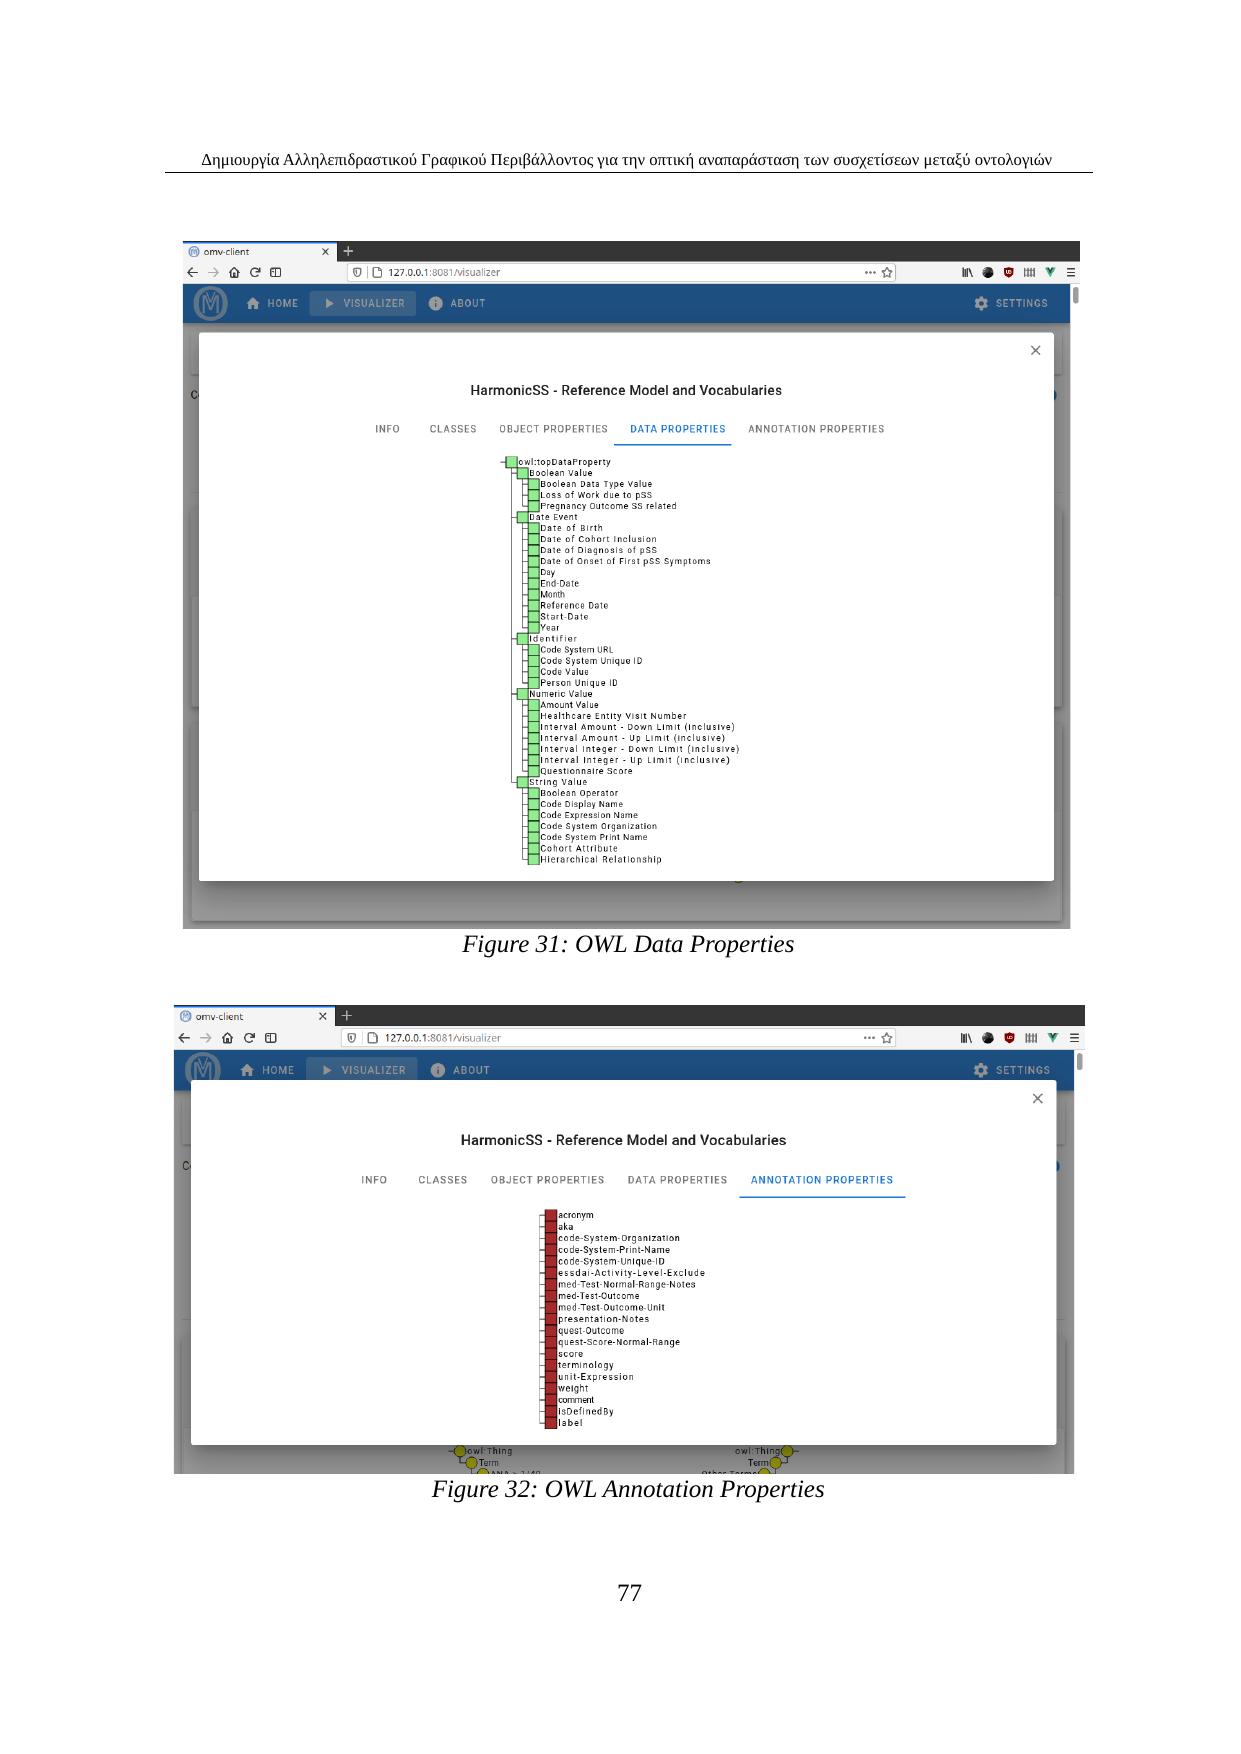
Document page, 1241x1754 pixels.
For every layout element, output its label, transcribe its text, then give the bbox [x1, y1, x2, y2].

picture [173, 1005, 1085, 1474]
picture [182, 241, 1080, 929]
text Figure 31: OWL Data Properties [270, 929, 988, 957]
text [270, 215, 988, 241]
text Figure 32: OWL Annotation Properties [273, 1474, 985, 1503]
